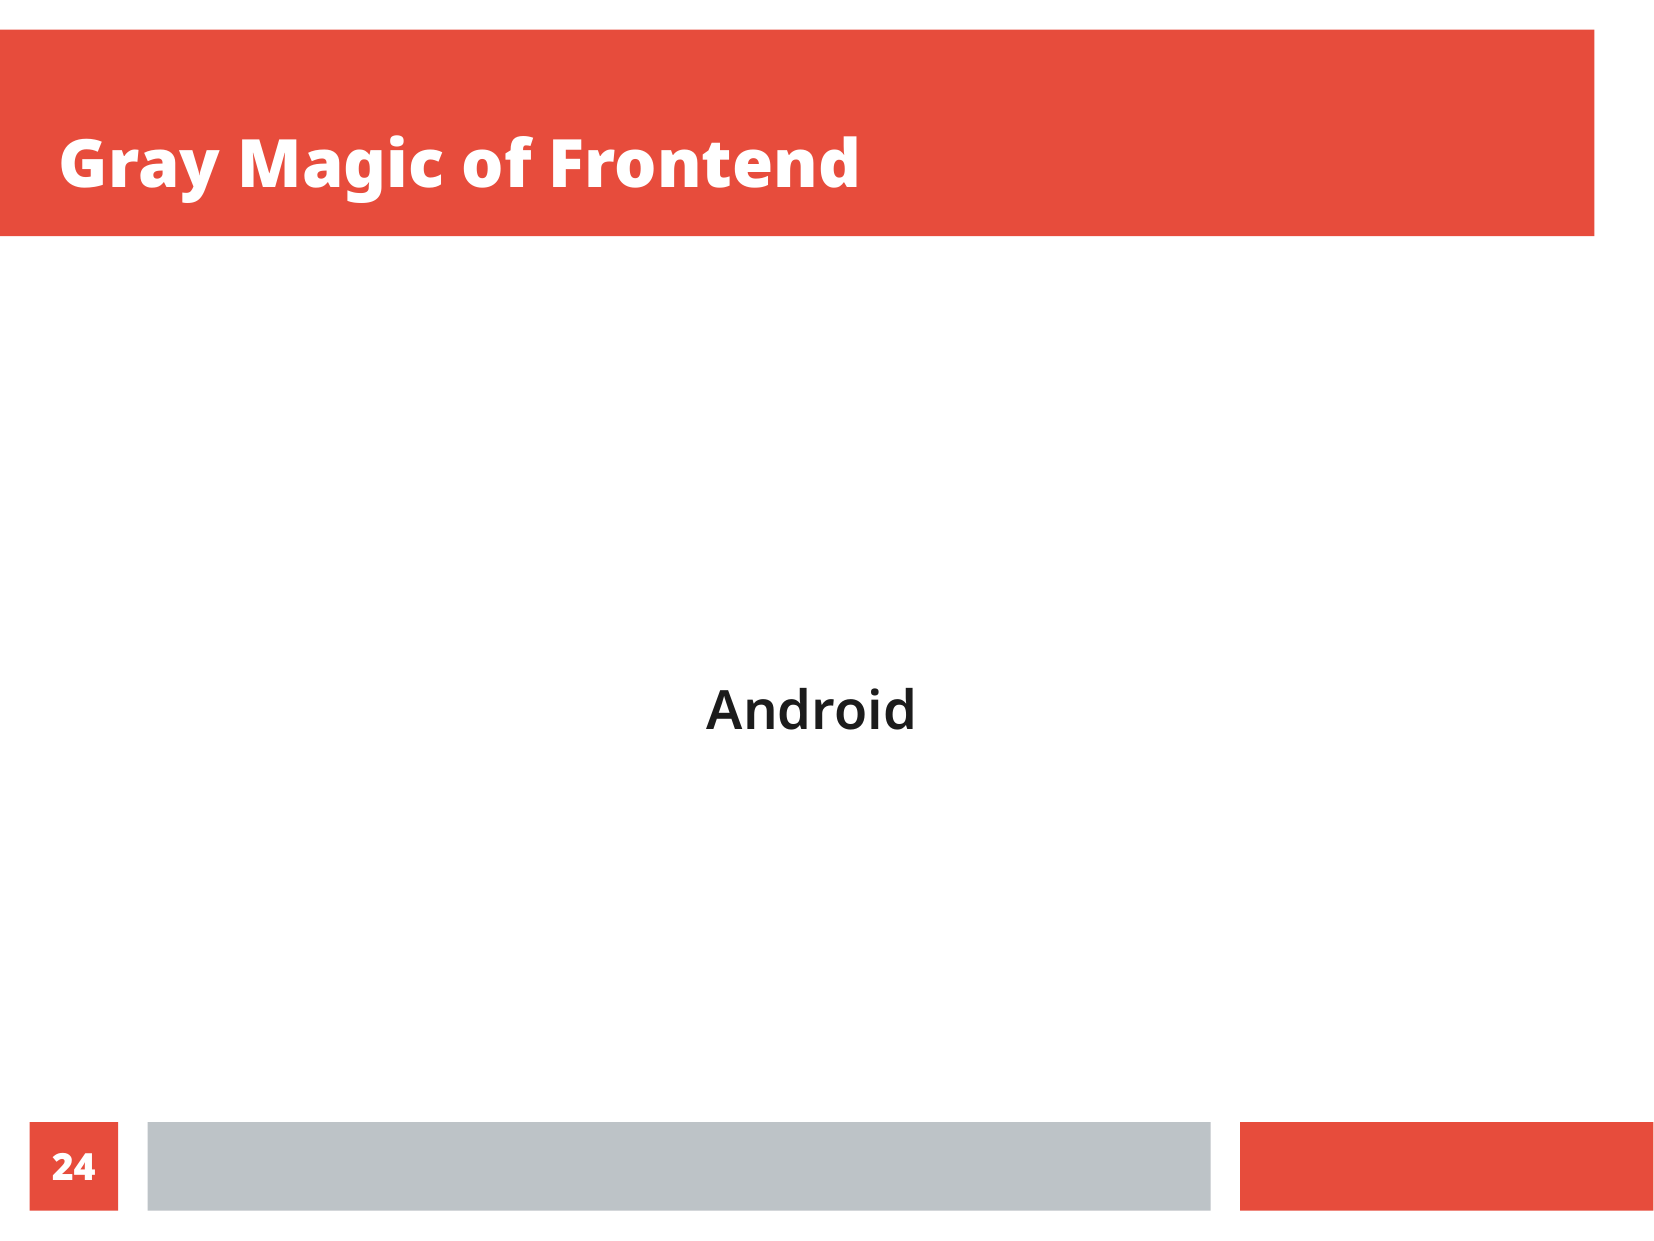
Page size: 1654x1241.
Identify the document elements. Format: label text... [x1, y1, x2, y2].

title Gray Magic of Frontend [59, 59, 1595, 207]
list Android [59, 324, 1565, 1093]
